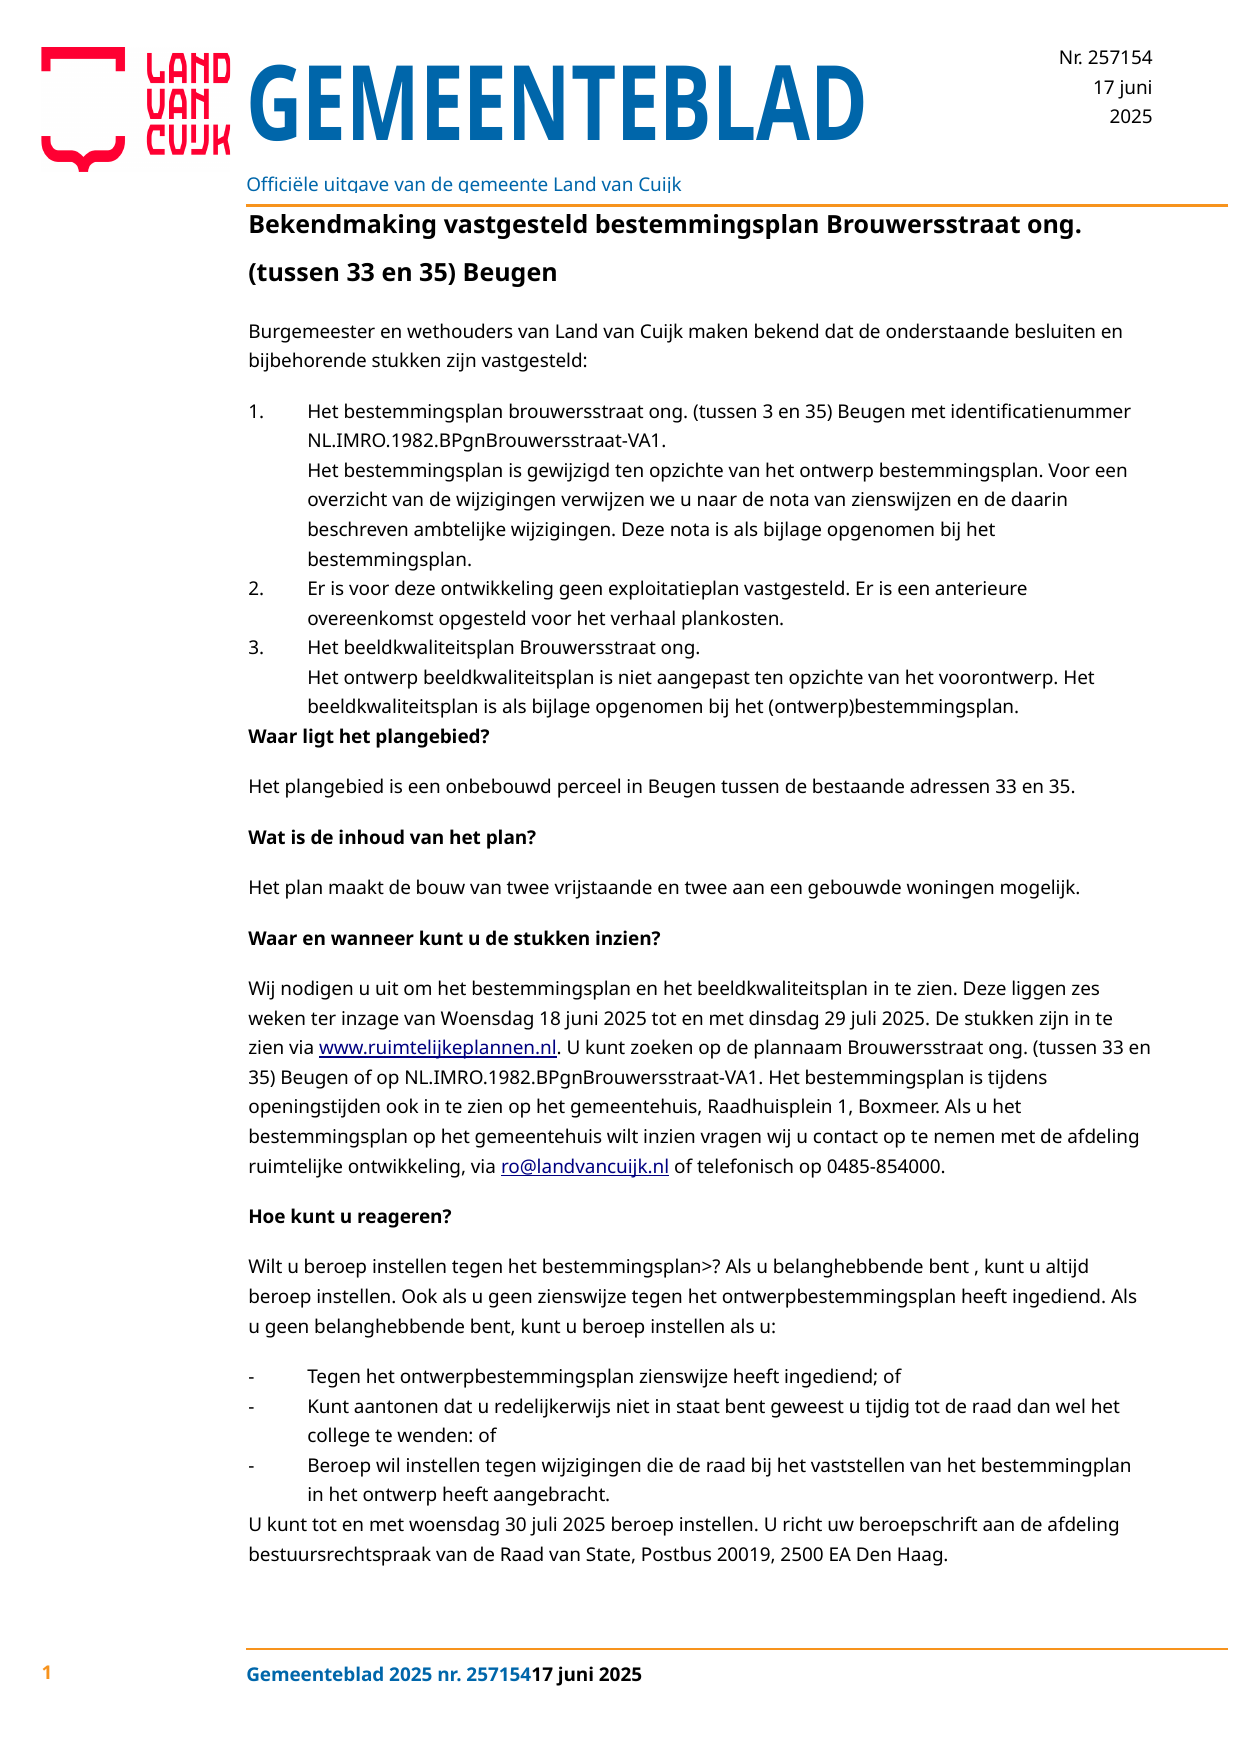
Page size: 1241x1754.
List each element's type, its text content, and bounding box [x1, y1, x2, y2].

picture [41, 47, 231, 172]
text Wat is de inhoud van het plan? [248, 824, 1152, 850]
text Waar en wanneer kunt u de stukken inzien? [248, 925, 1152, 951]
text Het plangebied is een onbebouwd perceel in Beugen tussen de bestaande adressen 33 en 35. [248, 774, 1152, 799]
text U kunt tot en met woensdag 30 juli 2025 beroep instellen. U richt uw beroepschrift aan de afdeling bestuursrechtspraak van de Raad van State, Postbus 20019, 2500 EA Den Haag. [248, 1511, 1152, 1567]
list Het ontwerp beeldkwaliteitsplan is niet aangepast ten opzichte van het voorontwerp. Het beeldkwaliteitsplan is als bijlage opgenomen bij het (ontwerp)bestemmingsplan. [248, 664, 1152, 719]
text Waar ligt het plangebied? [248, 723, 1152, 749]
list Het beeldkwaliteitsplan Brouwersstraat ong. [248, 634, 1152, 660]
list Tegen het ontwerpbestemmingsplan zienswijze heeft ingediend; of [248, 1363, 1152, 1389]
text Bekendmaking vastgesteld bestemmingsplan Brouwersstraat ong. (tussen 33 en 35) Beugen [248, 207, 1152, 288]
text Het plan maakt de bouw van twee vrijstaande en twee aan een gebouwde woningen mogelijk. [248, 874, 1152, 900]
text Hoe kunt u reageren? [248, 1203, 1152, 1229]
text Burgemeester en wethouders van Land van Cuijk maken bekend dat de onderstaande besluiten en bijbehorende stukken zijn vastgesteld: [248, 318, 1152, 373]
list Het bestemmingsplan brouwersstraat ong. (tussen 3 en 35) Beugen met identificatienummer NL.IMRO.1982.BPgnBrouwersstraat-VA1. [248, 398, 1152, 453]
list Er is voor deze ontwikkeling geen exploitatieplan vastgesteld. Er is een anterieure overeenkomst opgesteld voor het verhaal plankosten. [248, 575, 1152, 631]
list Kunt aantonen dat u redelijkerwijs niet in staat bent geweest u tijdig tot de raad dan wel het college te wenden: of [248, 1393, 1152, 1448]
list Het bestemmingsplan is gewijzigd ten opzichte van het ontwerp bestemmingsplan. Voor een overzicht van de wijzigingen verwijzen we u naar de nota van zienswijzen en de daarin beschreven ambtelijke wijzigingen. Deze nota is als bijlage opgenomen bij het bestemmingsplan. [248, 457, 1152, 572]
text Wilt u beroep instellen tegen het bestemmingsplan>? Als u belanghebbende bent , kunt u altijd beroep instellen. Ook als u geen zienswijze tegen het ontwerpbestemmingsplan heeft ingediend. Als u geen belanghebbende bent, kunt u beroep instellen als u: [248, 1254, 1152, 1339]
text Wij nodigen u uit om het bestemmingsplan en het beeldkwaliteitsplan in te zien. Deze liggen zes weken ter inzage van Woensdag 18 juni 2025 tot en met dinsdag 29 juli 2025. De stukken zijn in te zien via www.ruimtelijkeplannen.nl. U kunt zoeken op de plannaam Brouwersstraat ong. (tussen 33 en 35) Beugen of op NL.IMRO.1982.BPgnBrouwersstraat-VA1. Het bestemmingsplan is tijdens openingstijden ook in te zien op het gemeentehuis, Raadhuisplein 1, Boxmeer. Als u het bestemmingsplan op het gemeentehuis wilt inzien vragen wij u contact op te nemen met de afdeling ruimtelijke ontwikkeling, via ro@landvancuijk.nl of telefonisch op 0485-854000. [248, 975, 1152, 1179]
list Beroep wil instellen tegen wijzigingen die de raad bij het vaststellen van het bestemmingplan in het ontwerp heeft aangebracht. [248, 1452, 1152, 1507]
